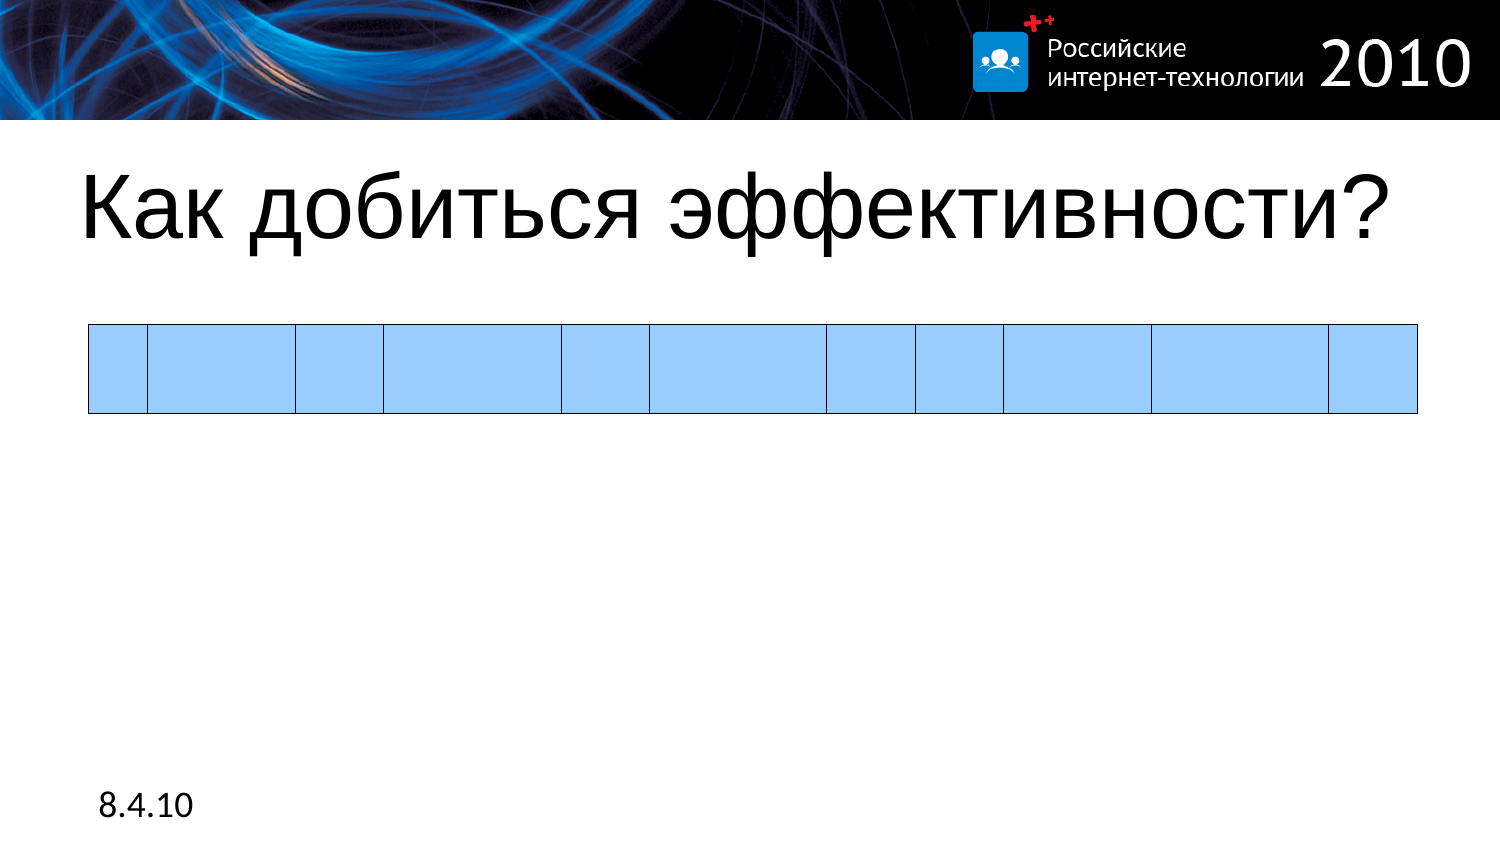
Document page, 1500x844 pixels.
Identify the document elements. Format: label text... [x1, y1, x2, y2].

title Как добиться эффективности? [79, 149, 1430, 264]
text_box [88, 324, 1418, 414]
picture [0, 0, 1500, 120]
